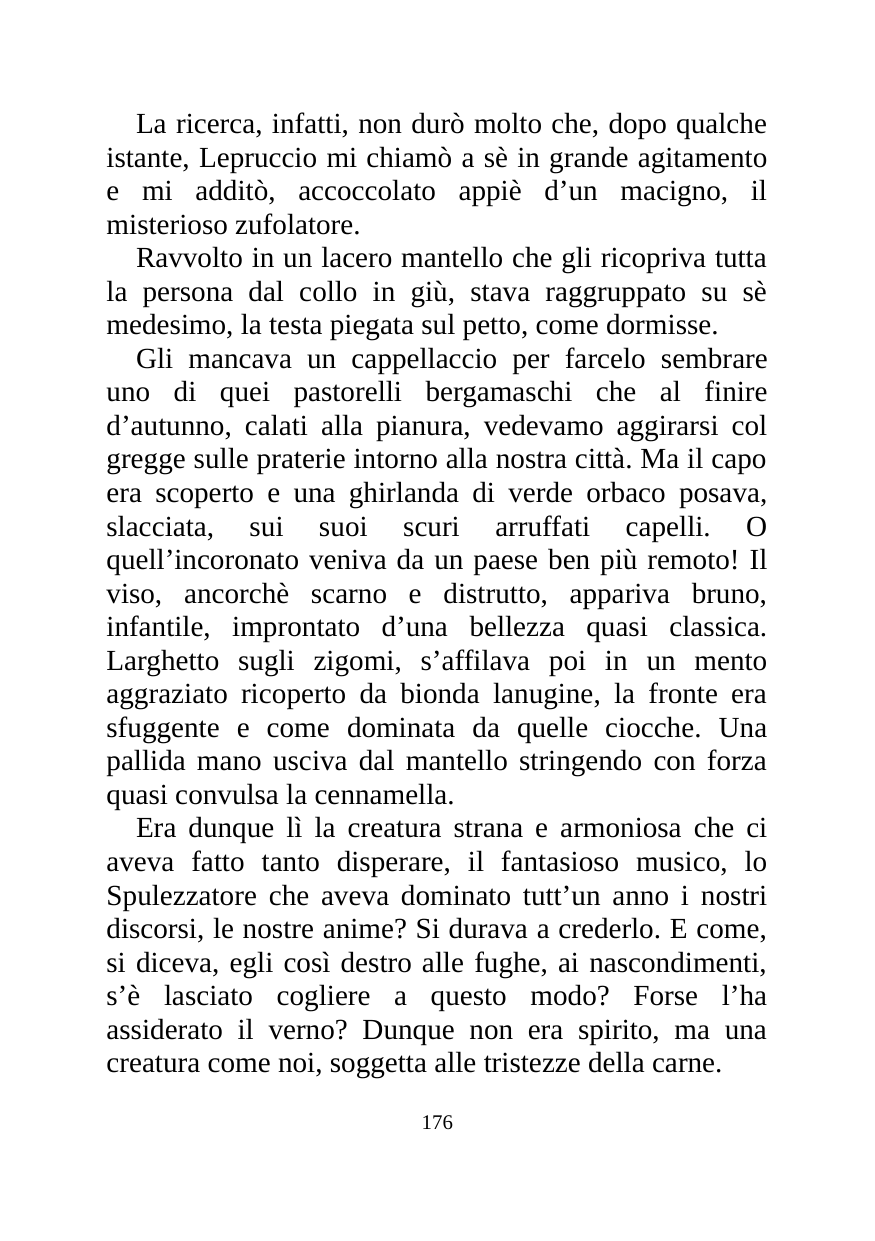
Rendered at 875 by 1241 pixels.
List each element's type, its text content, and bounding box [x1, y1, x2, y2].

text Ravvolto in un lacero mantello che gli ricopriva tutta la persona dal collo in giù, stava raggruppato su sè medesimo, la testa piegata sul petto, come dormisse. [106, 240, 768, 341]
text Gli mancava un cappellaccio per farcelo sembrare uno di quei pastorelli bergamaschi che al finire d’autunno, calati alla pianura, vedevamo aggirarsi col gregge sulle praterie intorno alla nostra città. Ma il capo era scoperto e una ghirlanda di verde orbaco posava, slacciata, sui suoi scuri arruffati capelli. O quell’incoronato veniva da un paese ben più remoto! Il viso, ancorchè scarno e distrutto, appariva bruno, infantile, improntato d’una bellezza quasi classica. Larghetto sugli zigomi, s’affilava poi in un mento aggraziato ricoperto da bionda lanugine, la fronte era sfuggente e come dominata da quelle ciocche. Una pallida mano usciva dal mantello stringendo con forza quasi convulsa la cennamella. [106, 341, 768, 811]
text Era dunque lì la creatura strana e armoniosa che ci aveva fatto tanto disperare, il fantasioso musico, lo Spulezzatore che aveva dominato tutt’un anno i nostri discorsi, le nostre anime? Si durava a crederlo. E come, si diceva, egli così destro alle fughe, ai nascondimenti, s’è lasciato cogliere a questo modo? Forse l’ha assiderato il verno? Dunque non era spirito, ma una creatura come noi, soggetta alle tristezze della carne. [106, 811, 768, 1079]
text La ricerca, infatti, non durò molto che, dopo qualche istante, Lepruccio mi chiamò a sè in grande agitamento e mi additò, accoccolato appiè d’un macigno, il misterioso zufolatore. [106, 106, 768, 240]
